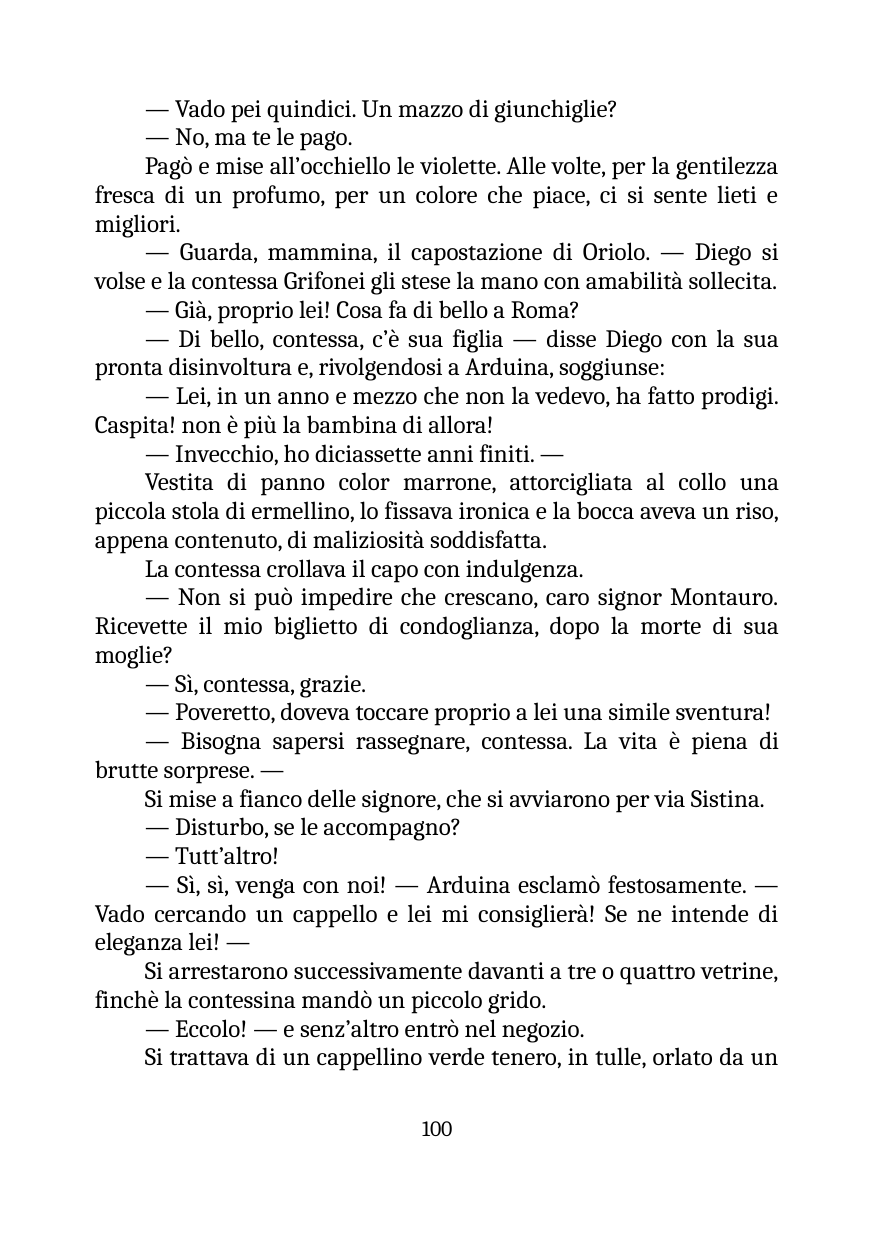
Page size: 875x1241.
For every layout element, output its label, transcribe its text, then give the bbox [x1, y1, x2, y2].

text — Eccolo! — e senz’altro entrò nel negozio. [94, 1014, 779, 1043]
text — Di bello, contessa, c’è sua figlia — disse Diego con la sua pronta disinvoltura e, rivolgendosi a Arduina, soggiunse: [94, 324, 779, 382]
text — Guarda, mammina, il capostazione di Oriolo. — Diego si volse e la contessa Grifonei gli stese la mano con amabilità sollecita. [94, 238, 779, 296]
text Si trattava di un cappellino verde tenero, in tulle, orlato da un [94, 1043, 779, 1072]
text — Già, proprio lei! Cosa fa di bello a Roma? [94, 296, 779, 324]
text — Poveretto, doveva toccare proprio a lei una simile sventura! [94, 698, 779, 727]
text La contessa crollava il capo con indulgenza. [94, 554, 779, 583]
text — Sì, sì, venga con noi! — Arduina esclamò festosamente. — Vado cercando un cappello e lei mi consiglierà! Se ne intende di eleganza lei! — [94, 871, 779, 957]
text Si arrestarono successivamente davanti a tre o quattro vetrine, finchè la contessina mandò un piccolo grido. [94, 957, 779, 1014]
text — Invecchio, ho diciassette anni finiti. — [94, 439, 779, 468]
text Pagò e mise all’occhiello le violette. Alle volte, per la gentilezza fresca di un profumo, per un colore che piace, ci si sente lieti e migliori. [94, 152, 779, 238]
text — Bisogna sapersi rassegnare, contessa. La vita è piena di brutte sorprese. — [94, 727, 779, 784]
text — Tutt’altro! [94, 842, 779, 871]
text — Vado pei quindici. Un mazzo di giunchiglie? [94, 94, 779, 123]
text — Non si può impedire che crescano, caro signor Montauro. Ricevette il mio biglietto di condoglianza, dopo la morte di sua moglie? [94, 583, 779, 669]
text — Disturbo, se le accompagno? [94, 813, 779, 842]
text — Lei, in un anno e mezzo che non la vedevo, ha fatto prodigi. Caspita! non è più la bambina di allora! [94, 382, 779, 439]
text — Sì, contessa, grazie. [94, 669, 779, 698]
text Si mise a fianco delle signore, che si avviarono per via Sistina. [94, 784, 779, 813]
text — No, ma te le pago. [94, 123, 779, 152]
text Vestita di panno color marrone, attorcigliata al collo una piccola stola di ermellino, lo fissava ironica e la bocca aveva un riso, appena contenuto, di maliziosità soddisfatta. [94, 468, 779, 554]
